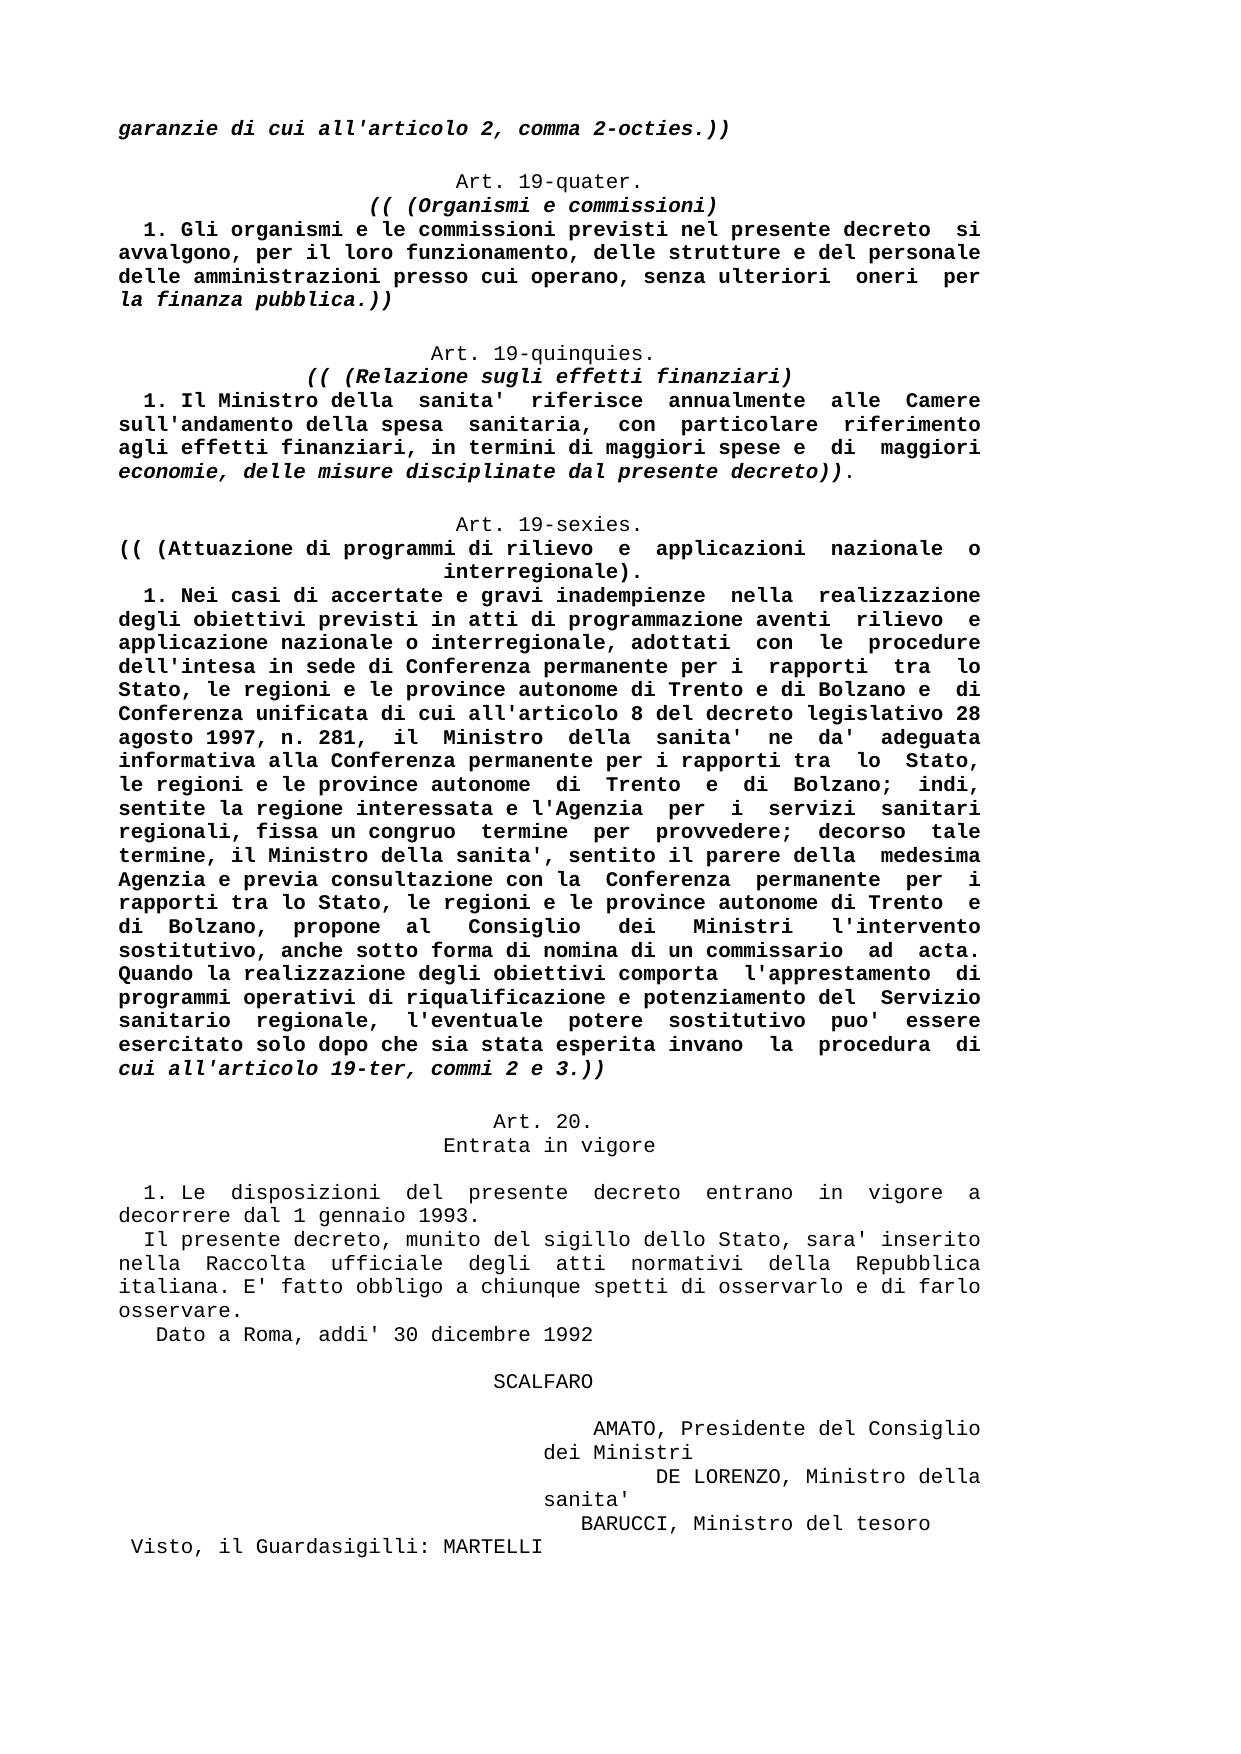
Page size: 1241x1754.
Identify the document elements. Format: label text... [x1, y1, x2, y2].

text Entrata in vigore [118, 1134, 1122, 1158]
text nella Raccolta ufficiale degli atti normativi della Repubblica [118, 1253, 1122, 1276]
text informativa alla Conferenza permanente per i rapporti tra lo Stato, [118, 750, 1122, 774]
text BARUCCI, Ministro del tesoro [118, 1513, 1122, 1537]
text sanita' [118, 1489, 1122, 1513]
text dell'intesa in sede di Conferenza permanente per i rapporti tra lo [118, 656, 1122, 679]
table_header [118, 1590, 131, 1600]
text Art. 20. [118, 1111, 1122, 1134]
text (( (Organismi e commissioni) [118, 195, 1122, 218]
text cui all'articolo 19-ter, commi 2 e 3.)) [118, 1058, 1122, 1081]
text economie, delle misure disciplinate dal presente decreto)). [118, 461, 1122, 484]
text Visto, il Guardasigilli: MARTELLI [118, 1537, 1122, 1560]
text interregionale). [118, 561, 1122, 585]
text di Bolzano, propone al Consiglio dei Ministri l'intervento [118, 916, 1122, 939]
text Dato a Roma, addi' 30 dicembre 1992 [118, 1324, 1122, 1347]
text 1. Gli organismi e le commissioni previsti nel presente decreto si [118, 218, 1122, 242]
text delle amministrazioni presso cui operano, senza ulteriori oneri per [118, 266, 1122, 289]
text (( (Attuazione di programmi di rilievo e applicazioni nazionale o [118, 538, 1122, 561]
text Art. 19-sexies. [118, 514, 1122, 538]
text Art. 19-quinquies. [118, 343, 1122, 366]
text sostitutivo, anche sotto forma di nomina di un commissario ad acta. [118, 939, 1122, 963]
text garanzie di cui all'articolo 2, comma 2-octies.)) [118, 118, 1122, 142]
text rapporti tra lo Stato, le regioni e le province autonome di Trento e [118, 892, 1122, 916]
text 1. Le disposizioni del presente decreto entrano in vigore a [118, 1182, 1122, 1206]
text agli effetti finanziari, in termini di maggiori spese e di maggiori [118, 437, 1122, 461]
text la finanza pubblica.)) [118, 289, 1122, 313]
text esercitato solo dopo che sia stata esperita invano la procedura di [118, 1034, 1122, 1058]
text Il presente decreto, munito del sigillo dello Stato, sara' inserito [118, 1229, 1122, 1253]
text dei Ministri [118, 1442, 1122, 1466]
text le regioni e le province autonome di Trento e di Bolzano; indi, [118, 774, 1122, 798]
text italiana. E' fatto obbligo a chiunque spetti di osservarlo e di farlo [118, 1276, 1122, 1300]
text (( (Relazione sugli effetti finanziari) [118, 366, 1122, 390]
text Agenzia e previa consultazione con la Conferenza permanente per i [118, 869, 1122, 892]
text termine, il Ministro della sanita', sentito il parere della medesima [118, 845, 1122, 869]
text Conferenza unificata di cui all'articolo 8 del decreto legislativo 28 [118, 703, 1122, 727]
text 1. Il Ministro della sanita' riferisce annualmente alle Camere [118, 390, 1122, 413]
text agosto 1997, n. 281, il Ministro della sanita' ne da' adeguata [118, 727, 1122, 750]
text applicazione nazionale o interregionale, adottati con le procedure [118, 632, 1122, 656]
text sentite la regione interessata e l'Agenzia per i servizi sanitari [118, 798, 1122, 821]
text Quando la realizzazione degli obiettivi comporta l'apprestamento di [118, 963, 1122, 987]
text avvalgono, per il loro funzionamento, delle strutture e del personale [118, 242, 1122, 266]
text AMATO, Presidente del Consiglio [118, 1418, 1122, 1442]
text DE LORENZO, Ministro della [118, 1466, 1122, 1489]
text sull'andamento della spesa sanitaria, con particolare riferimento [118, 413, 1122, 437]
text programmi operativi di riqualificazione e potenziamento del Servizio [118, 987, 1122, 1011]
text Stato, le regioni e le province autonome di Trento e di Bolzano e di [118, 679, 1122, 703]
text osservare. [118, 1300, 1122, 1324]
text Art. 19-quater. [118, 171, 1122, 195]
text sanitario regionale, l'eventuale potere sostitutivo puo' essere [118, 1011, 1122, 1034]
text decorrere dal 1 gennaio 1993. [118, 1206, 1122, 1229]
text degli obiettivi previsti in atti di programmazione aventi rilievo e [118, 608, 1122, 632]
table_header [131, 1590, 147, 1600]
text regionali, fissa un congruo termine per provvedere; decorso tale [118, 821, 1122, 845]
text 1. Nei casi di accertate e gravi inadempienze nella realizzazione [118, 585, 1122, 608]
text SCALFARO [118, 1371, 1122, 1395]
